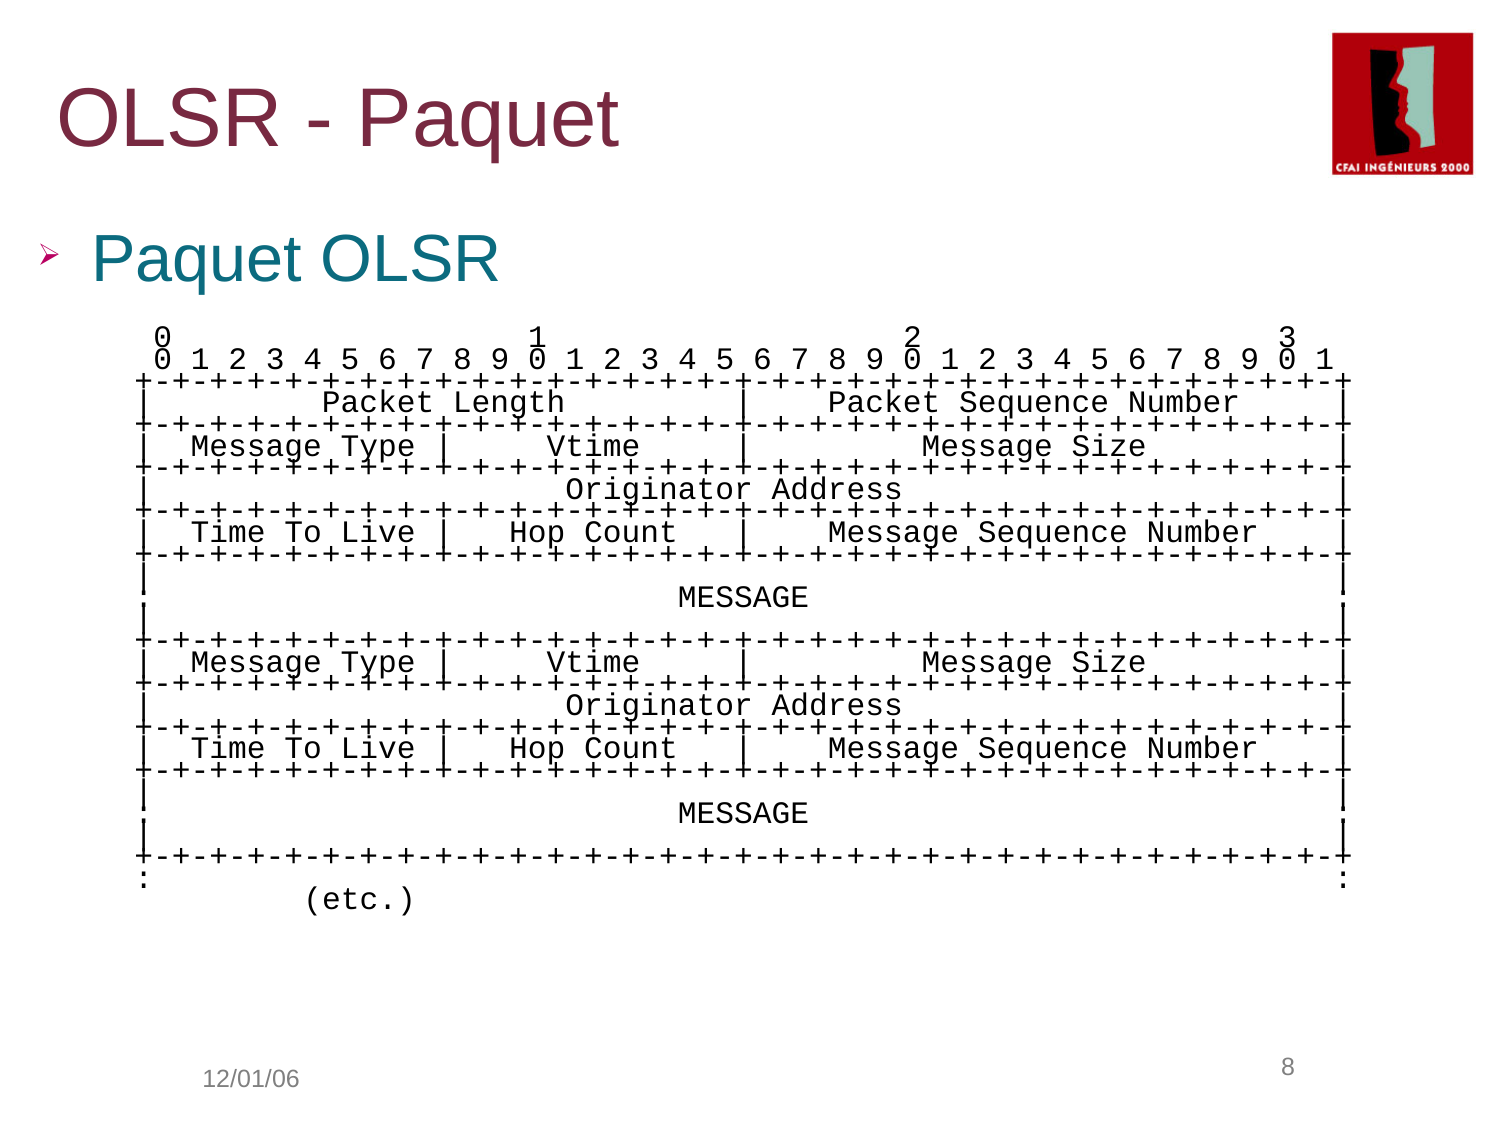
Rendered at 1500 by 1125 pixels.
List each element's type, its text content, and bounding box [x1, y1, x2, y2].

text_box 0 1 2 3 0 1 2 3 4 5 6 7 8 9 0 1 2 3 4 5 6 7 8 9 0 1 2 3 4 5 6 7 8 9 0 1 +-+-+-+-+-+-+-+-+-+-+-+-+-+-+-+-+-+-+-+-+-+-+-+-+-+-+-+-+-+-+-+-+ | Packet Length | Packet Sequence Number | +-+-+-+-+-+-+-+-+-+-+-+-+-+-+-+-+-+-+-+-+-+-+-+-+-+-+-+-+-+-+-+-+ | Message Type | Vtime | Message Size | +-+-+-+-+-+-+-+-+-+-+-+-+-+-+-+-+-+-+-+-+-+-+-+-+-+-+-+-+-+-+-+-+ | Originator Address | +-+-+-+-+-+-+-+-+-+-+-+-+-+-+-+-+-+-+-+-+-+-+-+-+-+-+-+-+-+-+-+-+ | Time To Live | Hop Count | Message Sequence Number | +-+-+-+-+-+-+-+-+-+-+-+-+-+-+-+-+-+-+-+-+-+-+-+-+-+-+-+-+-+-+-+-+ | | : MESSAGE : | | +-+-+-+-+-+-+-+-+-+-+-+-+-+-+-+-+-+-+-+-+-+-+-+-+-+-+-+-+-+-+-+-+ | Message Type | Vtime | Message Size | +-+-+-+-+-+-+-+-+-+-+-+-+-+-+-+-+-+-+-+-+-+-+-+-+-+-+-+-+-+-+-+-+ | Originator Address | +-+-+-+-+-+-+-+-+-+-+-+-+-+-+-+-+-+-+-+-+-+-+-+-+-+-+-+-+-+-+-+-+ | Time To Live | Hop Count | Message Sequence Number | +-+-+-+-+-+-+-+-+-+-+-+-+-+-+-+-+-+-+-+-+-+-+-+-+-+-+-+-+-+-+-+-+ | | : MESSAGE : | | +-+-+-+-+-+-+-+-+-+-+-+-+-+-+-+-+-+-+-+-+-+-+-+-+-+-+-+-+-+-+-+-+ : : (etc.) [7, 311, 1400, 1046]
picture [1461, 29, 1477, 178]
list Paquet OLSR [37, 184, 1463, 331]
title OLSR - Paquet [41, 23, 1461, 184]
